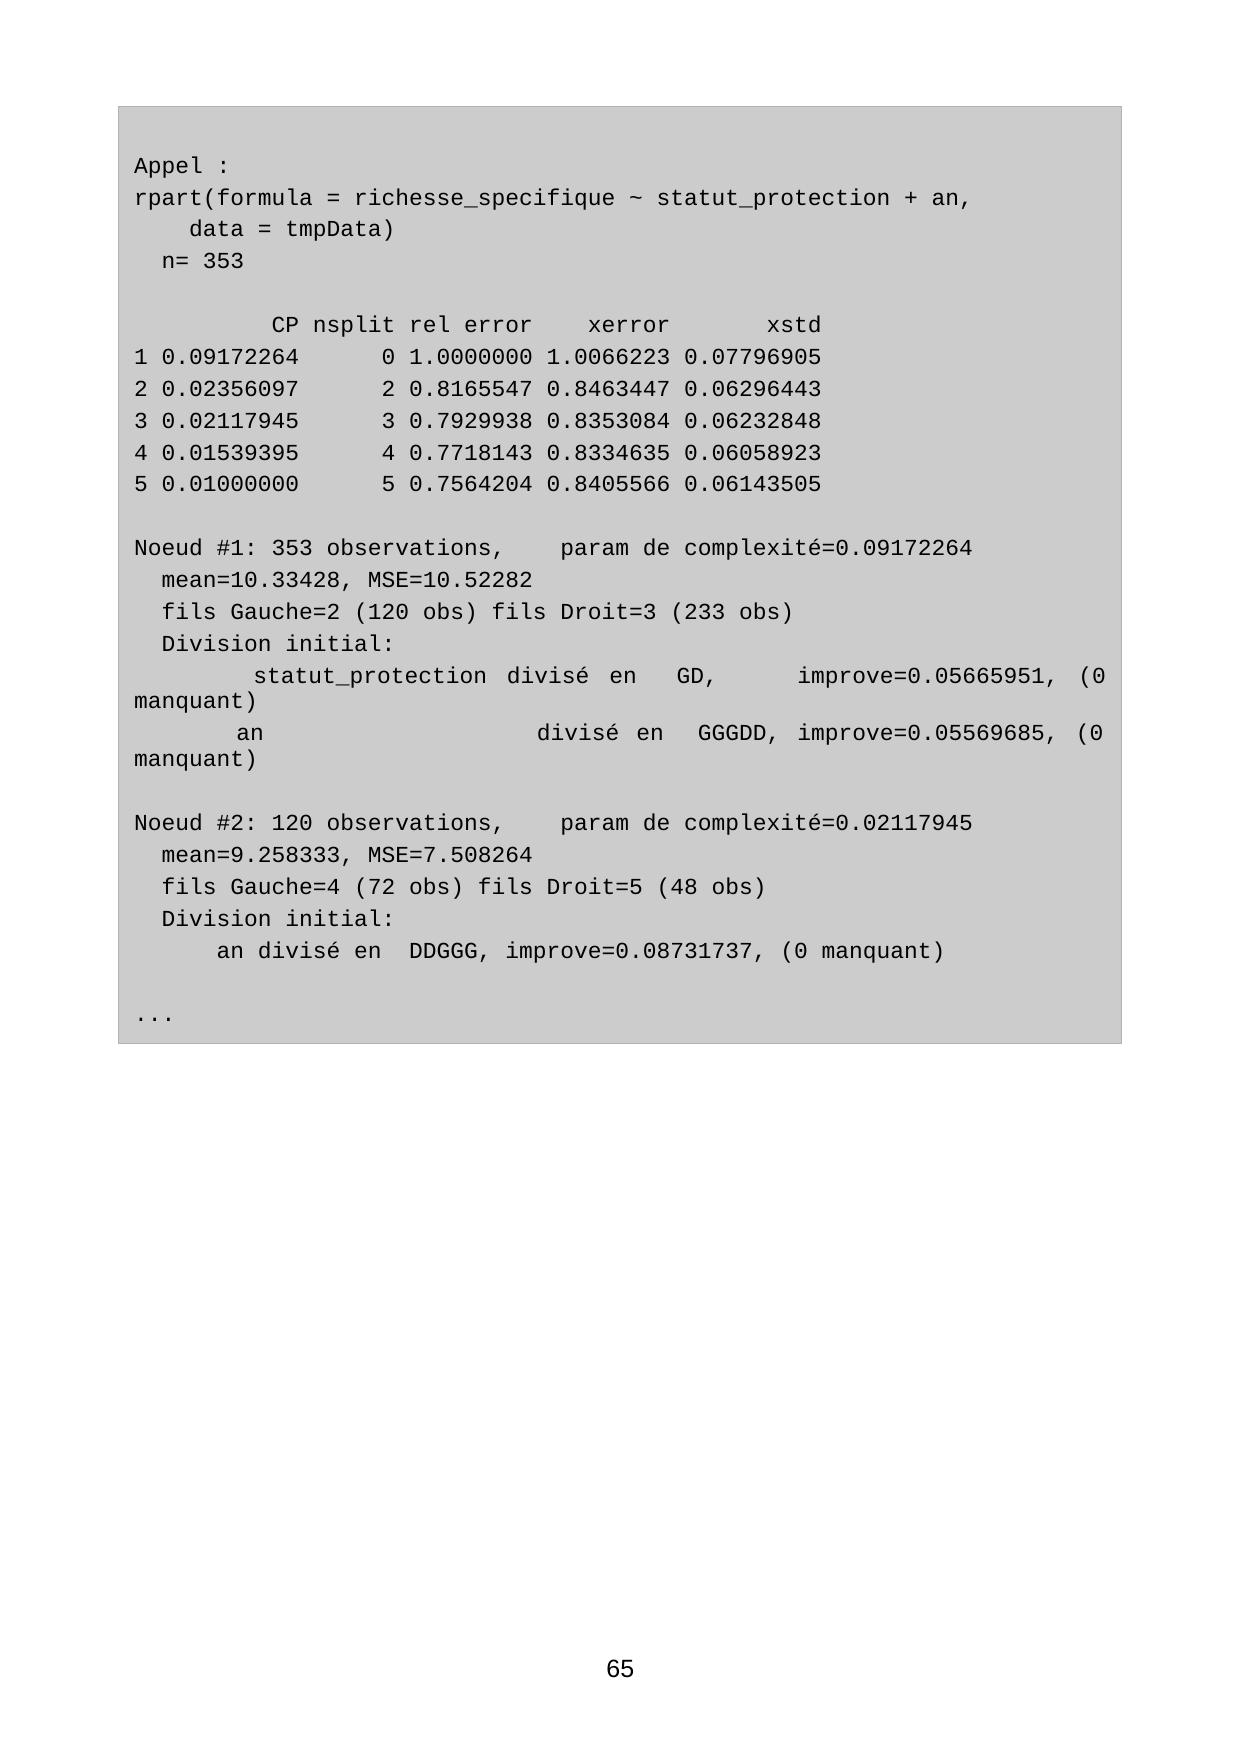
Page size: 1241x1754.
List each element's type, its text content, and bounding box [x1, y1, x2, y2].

text 4 0.01539395 4 0.7718143 0.8334635 0.06058923 [119, 425, 1121, 457]
text statut_protection divisé en GD, improve=0.05665951, (0 manquant) [119, 648, 1121, 706]
text Division initial: [119, 891, 1121, 923]
text fils Gauche=2 (120 obs) fils Droit=3 (233 obs) [119, 584, 1121, 616]
text data = tmpData) [119, 202, 1121, 234]
text Noeud #2: 120 observations, param de complexité=0.02117945 [119, 796, 1121, 827]
text Appel : [119, 138, 1121, 170]
text fils Gauche=4 (72 obs) fils Droit=5 (48 obs) [119, 859, 1121, 891]
text 3 0.02117945 3 0.7929938 0.8353084 0.06232848 [119, 393, 1121, 425]
text CP nsplit rel error xerror xstd [119, 297, 1121, 329]
text 5 0.01000000 5 0.7564204 0.8405566 0.06143505 [119, 457, 1121, 489]
text ... [119, 987, 1121, 1043]
text Noeud #1: 353 observations, param de complexité=0.09172264 [119, 521, 1121, 552]
text n= 353 [119, 234, 1121, 266]
text 1 0.09172264 0 1.0000000 1.0066223 0.07796905 [119, 329, 1121, 361]
text 2 0.02356097 2 0.8165547 0.8463447 0.06296443 [119, 361, 1121, 393]
text an divisé en DDGGG, improve=0.08731737, (0 manquant) [119, 923, 1121, 955]
text mean=9.258333, MSE=7.508264 [119, 827, 1121, 859]
text an divisé en GGGDD, improve=0.05569685, (0 manquant) [119, 706, 1121, 764]
text mean=10.33428, MSE=10.52282 [119, 552, 1121, 584]
text Division initial: [119, 616, 1121, 648]
text rpart(formula = richesse_specifique ~ statut_protection + an, [119, 170, 1121, 202]
